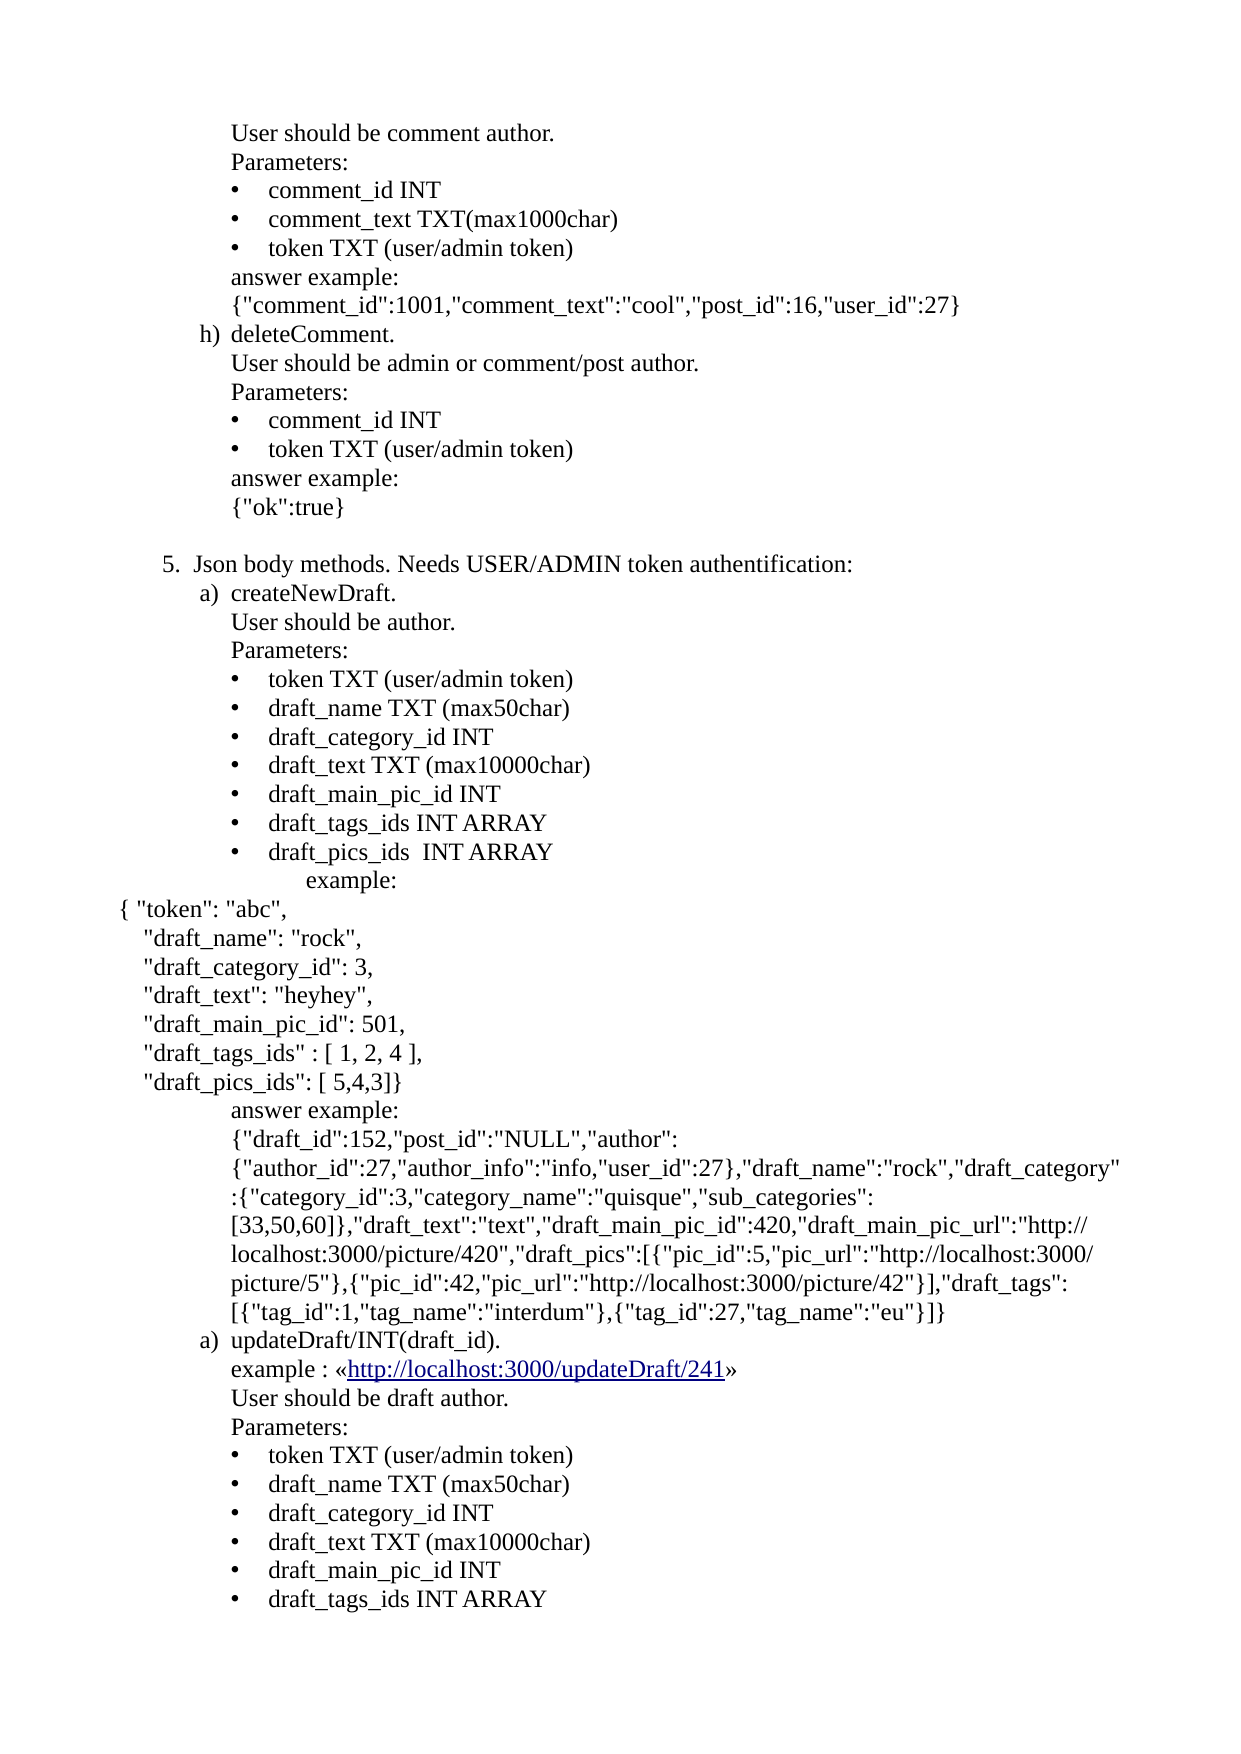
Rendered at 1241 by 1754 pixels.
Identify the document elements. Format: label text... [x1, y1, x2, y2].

text { "token": "abc", [118, 894, 1122, 923]
list token TXT (user/admin token) [231, 1441, 1122, 1469]
list example : «http://localhost:3000/updateDraft/241» [193, 1354, 1122, 1383]
list User should be author. [193, 607, 1122, 636]
list draft_text TXT (max10000char) [231, 1527, 1122, 1556]
list draft_category_id INT [231, 722, 1122, 751]
list draft_name TXT (max50char) [231, 1469, 1122, 1498]
list {"ok":true} [193, 492, 1122, 521]
list Parameters: [193, 1412, 1122, 1441]
list answer example: [193, 463, 1122, 492]
list {"comment_id":1001,"comment_text":"cool","post_id":16,"user_id":27} [193, 291, 1122, 319]
list draft_main_pic_id INT [231, 1556, 1122, 1584]
list token TXT (user/admin token) [231, 434, 1122, 463]
text "draft_category_id": 3, [118, 952, 1122, 981]
list token TXT (user/admin token) [231, 233, 1122, 262]
list createNewDraft. [193, 578, 1122, 607]
list draft_text TXT (max10000char) [231, 751, 1122, 779]
list User should be draft author. [193, 1383, 1122, 1412]
list Parameters: [193, 636, 1122, 664]
list deleteComment. [193, 319, 1122, 348]
list example: [268, 866, 1122, 894]
text "draft_pics_ids": [ 5,4,3]} [118, 1067, 1122, 1096]
list Parameters: [193, 147, 1122, 176]
list draft_category_id INT [231, 1498, 1122, 1527]
list token TXT (user/admin token) [231, 664, 1122, 693]
list comment_id INT [231, 176, 1122, 204]
text "draft_main_pic_id": 501, [118, 1009, 1122, 1038]
list Parameters: [193, 377, 1122, 406]
text "draft_tags_ids" : [ 1, 2, 4 ], [118, 1038, 1122, 1067]
list answer example: [193, 1096, 1122, 1124]
list draft_tags_ids INT ARRAY [231, 808, 1122, 837]
list User should be admin or comment/post author. [193, 348, 1122, 377]
text "draft_name": "rock", [118, 923, 1122, 952]
text "draft_text": "heyhey", [118, 981, 1122, 1009]
list draft_main_pic_id INT [231, 779, 1122, 808]
list draft_pics_ids INT ARRAY [231, 837, 1122, 866]
list draft_tags_ids INT ARRAY [231, 1584, 1122, 1613]
list answer example: [193, 262, 1122, 291]
list comment_text TXT(max1000char) [231, 204, 1122, 233]
list updateDraft/INT(draft_id). [193, 1326, 1122, 1354]
list draft_name TXT (max50char) [231, 693, 1122, 722]
list Json body methods. Needs USER/ADMIN token authentification: [156, 549, 1122, 578]
list User should be comment author. [193, 118, 1122, 147]
list comment_id INT [231, 406, 1122, 434]
list {"draft_id":152,"post_id":"NULL","author":{"author_id":27,"author_info":"info,"user_id":27},"draft_name":"rock","draft_category":{"category_id":3,"category_name":"quisque","sub_categories":[33,50,60]},"draft_text":"text","draft_main_pic_id":420,"draft_main_pic_url":"http://localhost:3000/picture/420","draft_pics":[{"pic_id":5,"pic_url":"http://localhost:3000/picture/5"},{"pic_id":42,"pic_url":"http://localhost:3000/picture/42"}],"draft_tags":[{"tag_id":1,"tag_name":"interdum"},{"tag_id":27,"tag_name":"eu"}]} [193, 1124, 1122, 1326]
